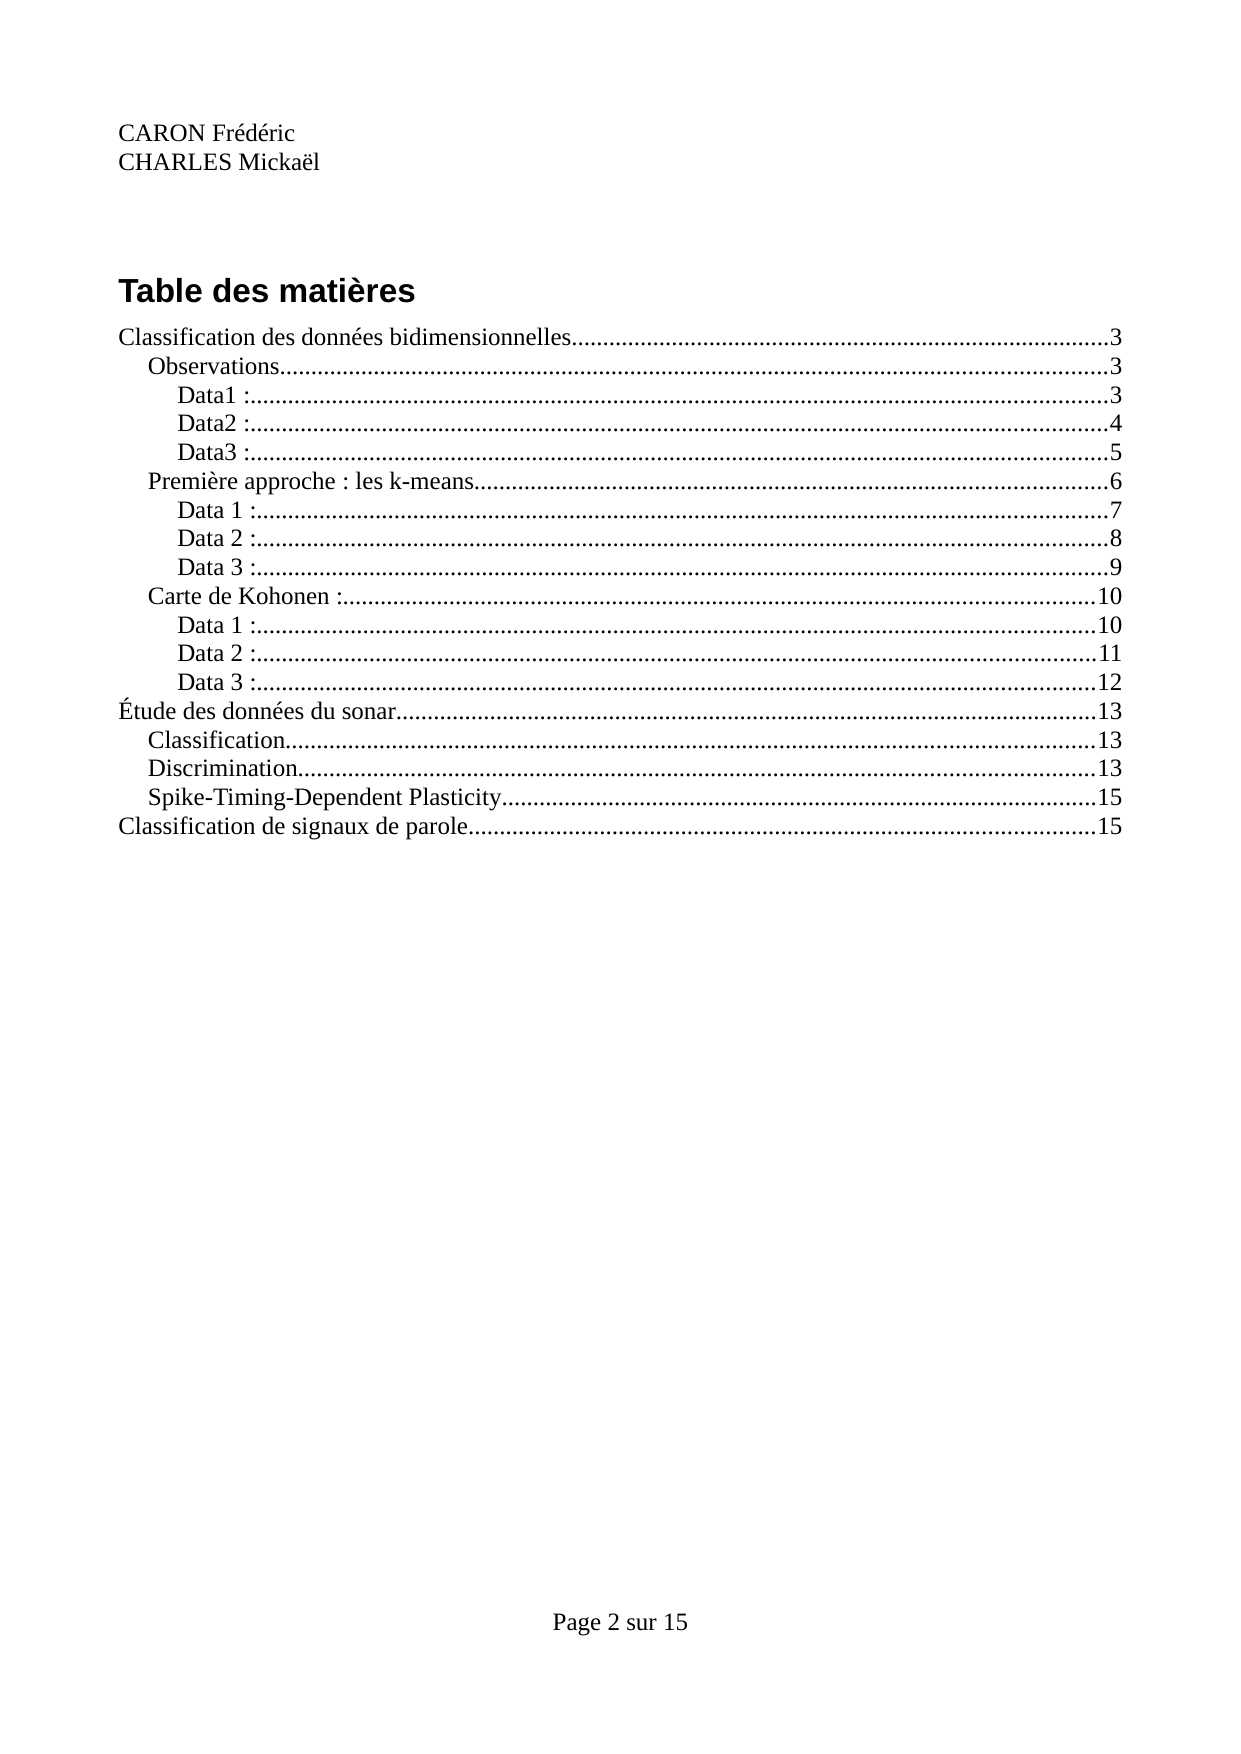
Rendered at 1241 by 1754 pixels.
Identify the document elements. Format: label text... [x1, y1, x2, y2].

subtitle Table des matières [118, 271, 1122, 310]
text Data 3 : 9 [177, 552, 1122, 581]
text Data3 : 5 [177, 437, 1122, 466]
text Data 3 : 12 [177, 667, 1122, 696]
text Première approche : les k-means 6 [148, 466, 1122, 495]
text Data 2 : 11 [177, 638, 1122, 667]
text Data 1 : 7 [177, 495, 1122, 523]
text Observations 3 [148, 351, 1122, 380]
text Spike-Timing-Dependent Plasticity 15 [148, 782, 1122, 811]
text Data2 : 4 [177, 408, 1122, 437]
text Data 1 : 10 [177, 610, 1122, 638]
text Classification de signaux de parole 15 [118, 811, 1122, 840]
text Carte de Kohonen : 10 [148, 581, 1122, 610]
text Discrimination 13 [148, 753, 1122, 782]
text Data1 : 3 [177, 380, 1122, 408]
text Étude des données du sonar 13 [118, 696, 1122, 725]
text Data 2 : 8 [177, 523, 1122, 552]
text Classification des données bidimensionnelles 3 [118, 322, 1122, 351]
text Classification 13 [148, 725, 1122, 753]
